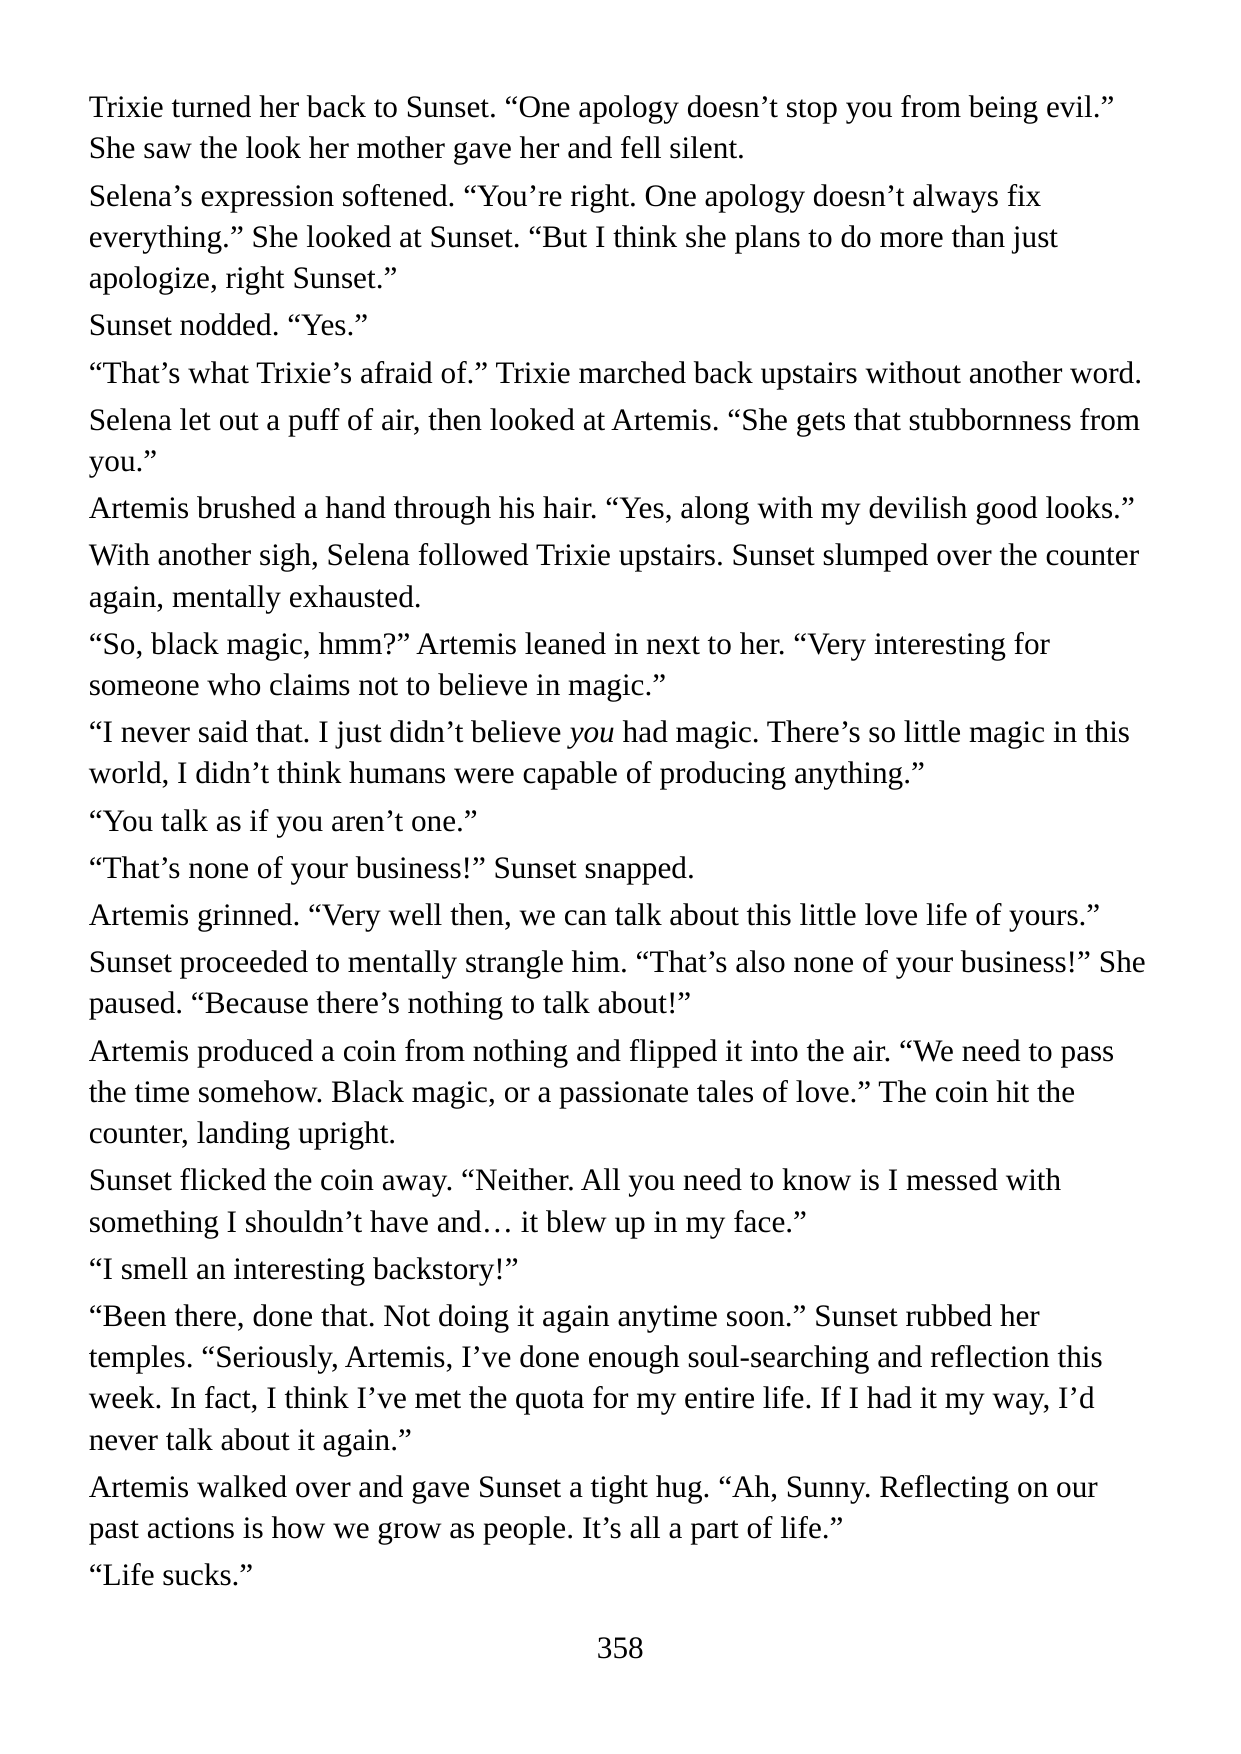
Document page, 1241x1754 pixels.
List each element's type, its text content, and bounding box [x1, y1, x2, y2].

text “I never said that. I just didn’t believe you had magic. There’s so little magic in this world, I didn’t think humans were capable of producing anything.” [88, 713, 1152, 791]
text “You talk as if you aren’t one.” [88, 802, 1152, 838]
text Selena let out a puff of air, then looked at Artemis. “She gets that stubbornness from you.” [88, 401, 1152, 478]
text Artemis produced a coin from nothing and flipped it into the air. “We need to pass the time somehow. Black magic, or a passionate tales of love.” The coin hit the counter, landing upright. [88, 1032, 1152, 1150]
text Sunset nodded. “Yes.” [88, 307, 1152, 343]
text Selena’s expression softened. “You’re right. One apology doesn’t always fix everything.” She looked at Sunset. “But I think she plans to do more than just apologize, right Sunset.” [88, 177, 1152, 295]
text “So, black magic, hmm?” Artemis leaned in next to her. “Very interesting for someone who claims not to believe in magic.” [88, 625, 1152, 702]
text Trixie turned her back to Sunset. “One apology doesn’t stop you from being evil.” She saw the look her mother gave her and fell silent. [88, 88, 1152, 166]
text Sunset proceeded to mentally strangle him. “That’s also none of your business!” She paused. “Because there’s nothing to talk about!” [88, 943, 1152, 1021]
text “Life sucks.” [88, 1557, 1152, 1593]
text Artemis brushed a hand through his hair. “Yes, along with my devilish good looks.” [88, 489, 1152, 525]
text “I smell an interesting backstory!” [88, 1250, 1152, 1286]
text Artemis walked over and gave Sunset a tight hug. “Ah, Sunny. Reflecting on our past actions is how we grow as people. It’s all a part of life.” [88, 1468, 1152, 1545]
text “Been there, done that. Not doing it again anytime soon.” Sunset rubbed her temples. “Seriously, Artemis, I’ve done enough soul-searching and reflection this week. In fact, I think I’ve met the quota for my entire life. If I had it my way, I’d never talk about it again.” [88, 1297, 1152, 1457]
text With another sigh, Selena followed Trixie upstairs. Sunset slumped over the counter again, mentally exhausted. [88, 537, 1152, 614]
text Artemis grinned. “Very well then, we can talk about this little love life of yours.” [88, 896, 1152, 932]
text Sunset flicked the coin away. “Neither. All you need to know is I messed with something I shouldn’t have and… it blew up in my face.” [88, 1162, 1152, 1239]
text “That’s none of your business!” Sunset snapped. [88, 849, 1152, 885]
text “That’s what Trixie’s afraid of.” Trixie marched back upstairs without another word. [88, 354, 1152, 390]
